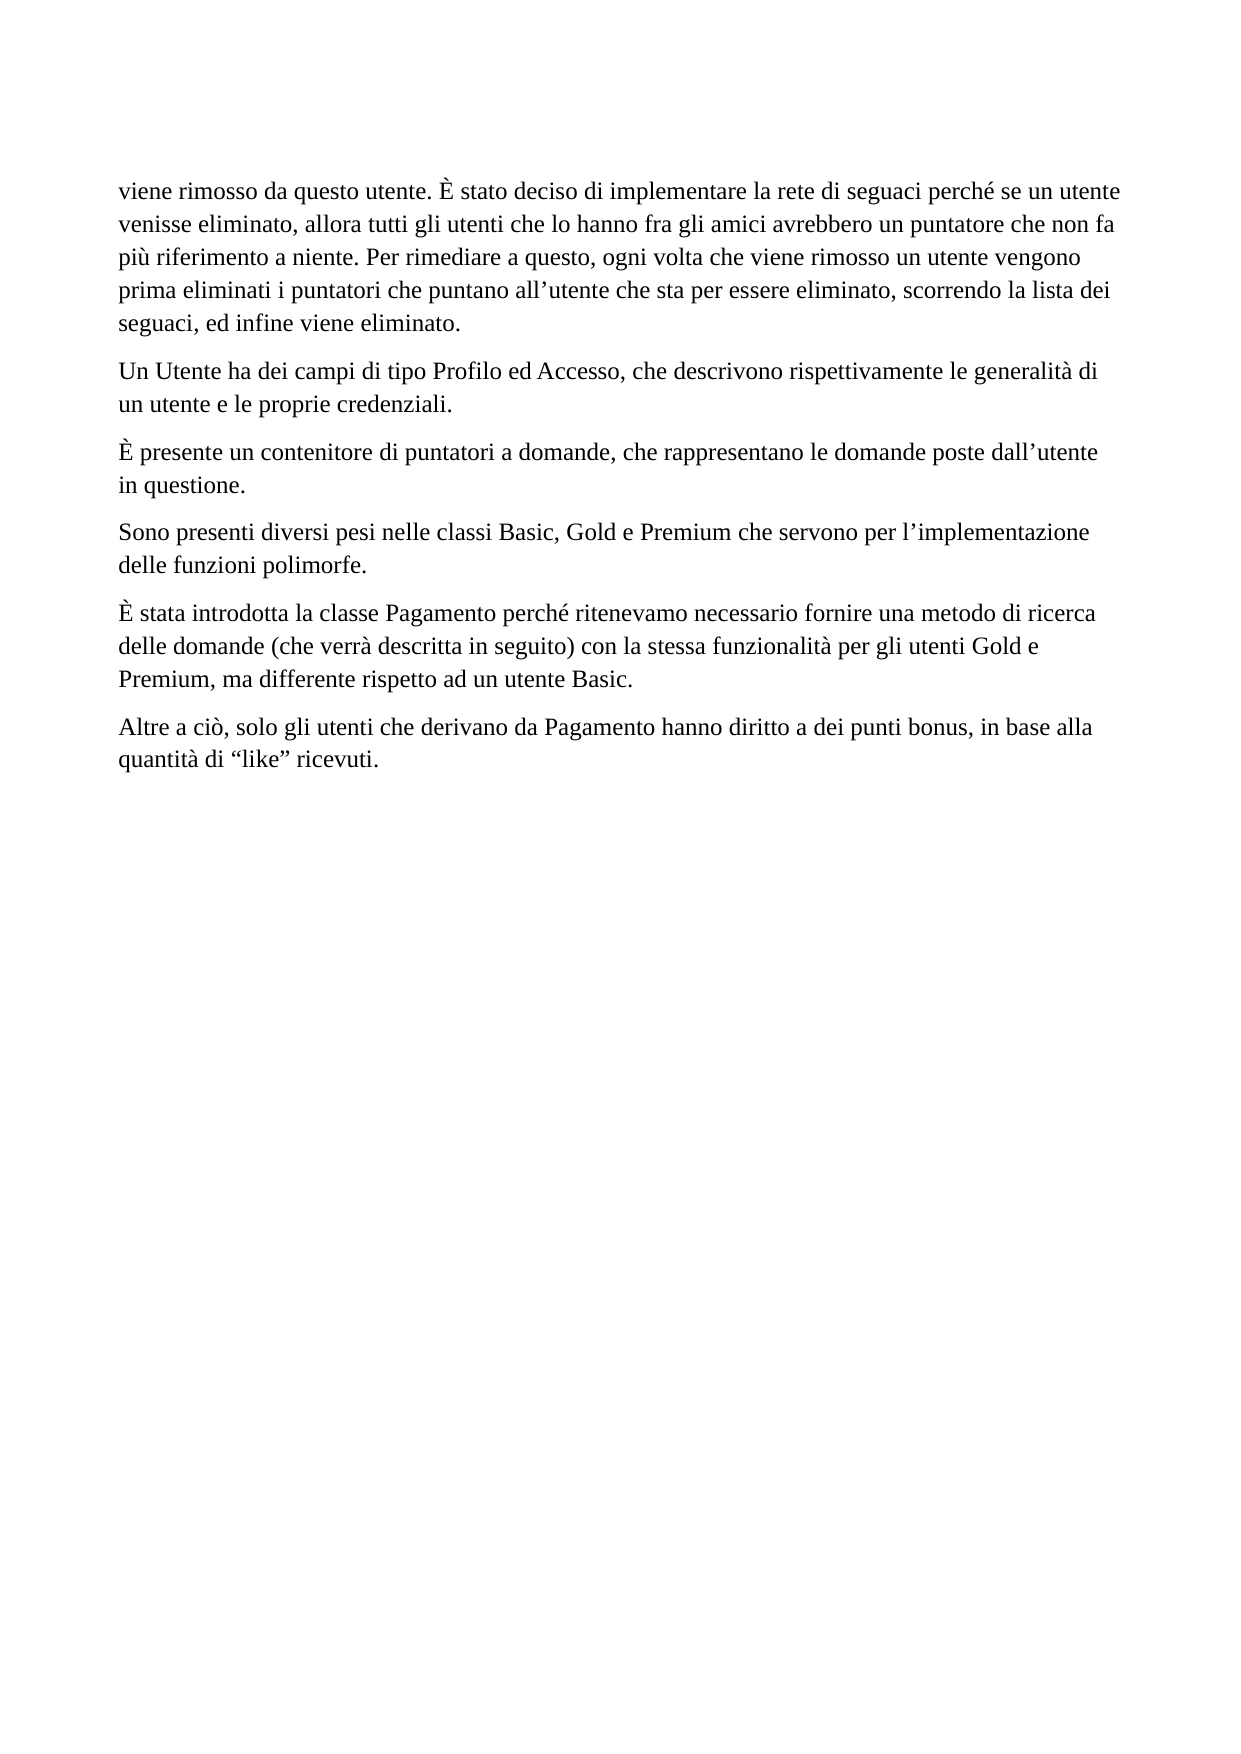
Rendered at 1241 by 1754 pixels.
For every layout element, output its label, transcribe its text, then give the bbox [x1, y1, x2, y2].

text È stata introdotta la classe Pagamento perché ritenevamo necessario fornire una metodo di ricerca delle domande (che verrà descritta in seguito) con la stessa funzionalità per gli utenti Gold e Premium, ma differente rispetto ad un utente Basic. [118, 598, 1122, 693]
text È presente un contenitore di puntatori a domande, che rappresentano le domande poste dall’utente in questione. [118, 437, 1122, 498]
text Altre a ciò, solo gli utenti che derivano da Pagamento hanno diritto a dei punti bonus, in base alla quantità di “like” ricevuti. [118, 712, 1122, 773]
text Sono presenti diversi pesi nelle classi Basic, Gold e Premium che servono per l’implementazione delle funzioni polimorfe. [118, 517, 1122, 579]
text Un Utente ha dei campi di tipo Profilo ed Accesso, che descrivono rispettivamente le generalità di un utente e le proprie credenziali. [118, 356, 1122, 418]
text viene rimosso da questo utente. È stato deciso di implementare la rete di seguaci perché se un utente venisse eliminato, allora tutti gli utenti che lo hanno fra gli amici avrebbero un puntatore che non fa più riferimento a niente. Per rimediare a questo, ogni volta che viene rimosso un utente vengono prima eliminati i puntatori che puntano all’utente che sta per essere eliminato, scorrendo la lista dei seguaci, ed infine viene eliminato. [118, 176, 1122, 337]
